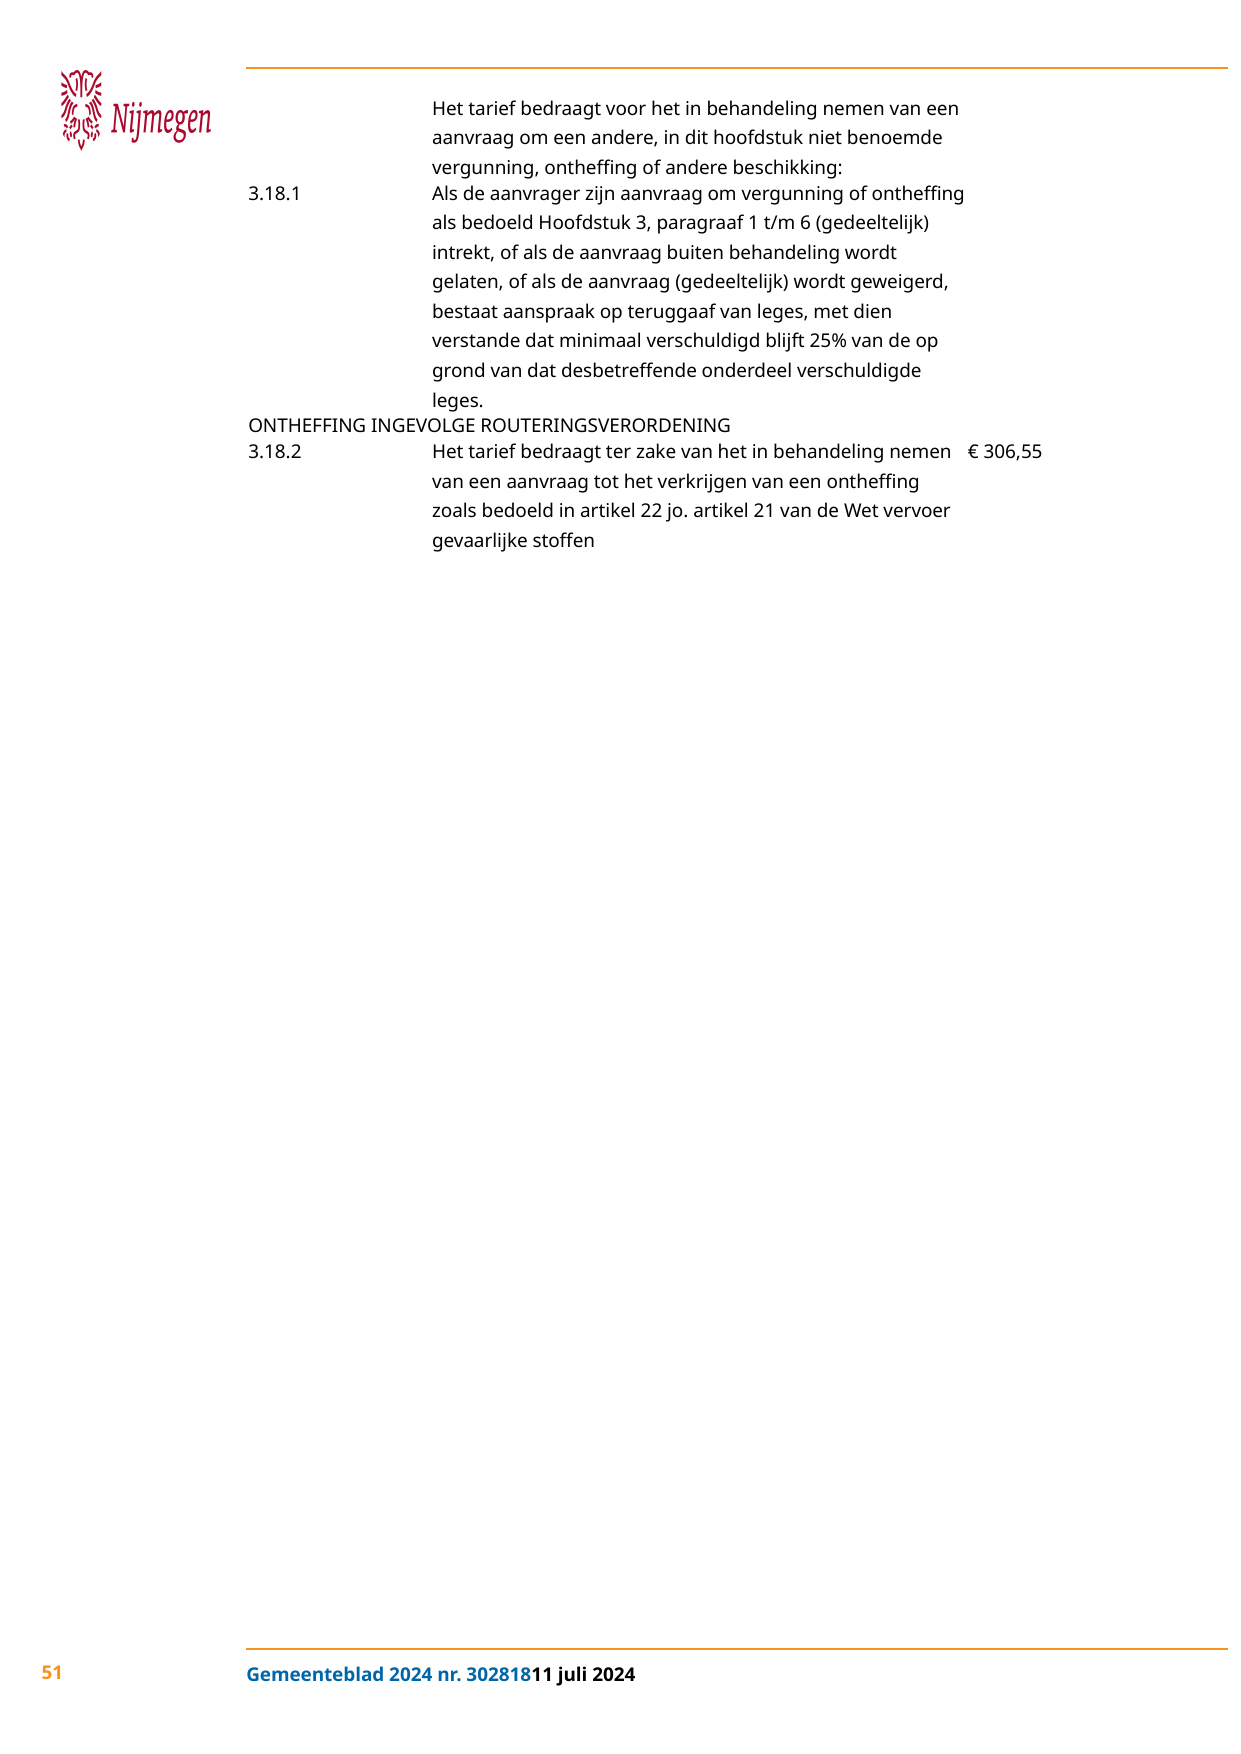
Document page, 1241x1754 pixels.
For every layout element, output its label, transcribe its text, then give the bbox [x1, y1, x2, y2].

table_cell [968, 95, 1152, 180]
table_cell [248, 95, 432, 180]
table_cell Het tarief bedraagt voor het in behandeling nemen van een aanvraag om een andere, in dit hoofdstuk niet benoemde vergunning, ontheffing of andere beschikking: [432, 95, 968, 180]
table_cell € 306,55 [968, 438, 1152, 553]
table_cell 3.18.1 [248, 180, 432, 412]
table_cell Als de aanvrager zijn aanvraag om vergunning of ontheffing als bedoeld Hoofdstuk 3, paragraaf 1 t/m 6 (gedeeltelijk) intrekt, of als de aanvraag buiten behandeling wordt gelaten, of als de aanvraag (gedeeltelijk) wordt geweigerd, bestaat aanspraak op teruggaaf van leges, met dien verstande dat minimaal verschuldigd blijft 25% van de op grond van dat desbetreffende onderdeel verschuldigde leges. [432, 180, 968, 412]
table_cell Het tarief bedraagt ter zake van het in behandeling nemen van een aanvraag tot het verkrijgen van een ontheffing zoals bedoeld in artikel 22 jo. artikel 21 van de Wet vervoer gevaarlijke stoffen [432, 438, 968, 553]
picture [41, 47, 231, 172]
table_cell ONTHEFFING INGEVOLGE ROUTERINGSVERORDENING [248, 413, 1152, 438]
table_cell 3.18.2 [248, 438, 432, 553]
table_cell [968, 180, 1152, 412]
